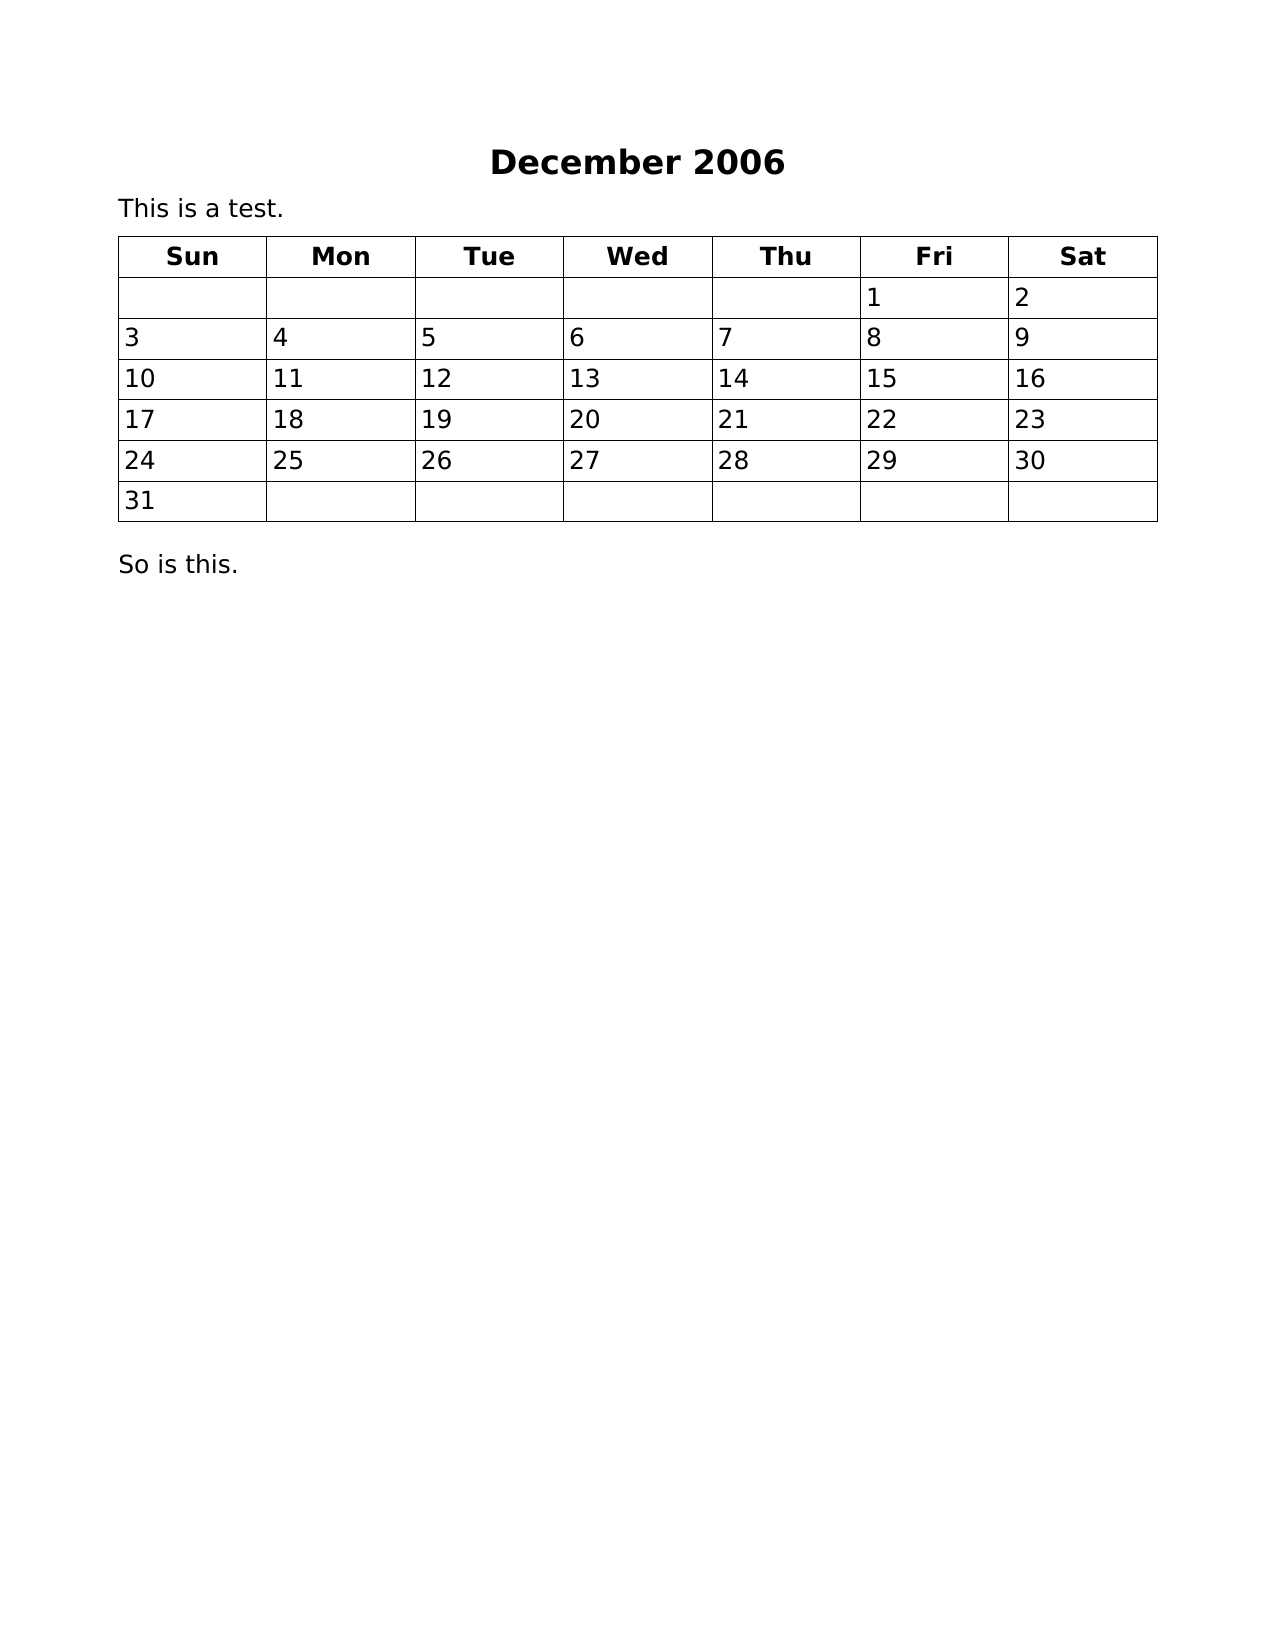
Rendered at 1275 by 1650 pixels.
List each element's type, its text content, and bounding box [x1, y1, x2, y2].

table_cell 5 [416, 319, 563, 358]
table_cell 12 [416, 360, 563, 399]
table_cell 9 [1009, 319, 1157, 358]
table_cell [713, 278, 860, 318]
table_cell 26 [416, 441, 563, 481]
table_cell 19 [416, 400, 563, 440]
table_cell 2 [1009, 278, 1157, 318]
table_cell 22 [861, 400, 1008, 440]
table_cell [267, 278, 415, 318]
table_header Mon [267, 237, 415, 277]
table_cell 31 [119, 482, 266, 521]
table_cell 21 [713, 400, 860, 440]
table_cell 20 [564, 400, 712, 440]
table_cell [119, 278, 266, 318]
table_cell 1 [861, 278, 1008, 318]
table_cell 27 [564, 441, 712, 481]
table_cell 23 [1009, 400, 1157, 440]
table_cell [564, 482, 712, 521]
table_header Thu [713, 237, 860, 277]
table_cell 16 [1009, 360, 1157, 399]
table_cell [564, 278, 712, 318]
table_cell 10 [119, 360, 266, 399]
table_cell [267, 482, 415, 521]
table_header Tue [416, 237, 563, 277]
table_cell 25 [267, 441, 415, 481]
table_cell 24 [119, 441, 266, 481]
table_cell [1009, 482, 1157, 521]
table_cell 29 [861, 441, 1008, 481]
table_cell [713, 482, 860, 521]
table_cell 7 [713, 319, 860, 358]
table_cell 6 [564, 319, 712, 358]
table_cell [861, 482, 1008, 521]
table_cell 14 [713, 360, 860, 399]
subtitle December 2006 [118, 143, 1157, 182]
table_cell 11 [267, 360, 415, 399]
table_cell 30 [1009, 441, 1157, 481]
text So is this. [118, 551, 1157, 580]
table_header Wed [564, 237, 712, 277]
table_cell 28 [713, 441, 860, 481]
table_cell 17 [119, 400, 266, 440]
table_header Sun [119, 237, 266, 277]
table_cell 8 [861, 319, 1008, 358]
table_cell 3 [119, 319, 266, 358]
table_cell 18 [267, 400, 415, 440]
table_cell 13 [564, 360, 712, 399]
table_cell 4 [267, 319, 415, 358]
table_cell [416, 482, 563, 521]
table_cell [416, 278, 563, 318]
text This is a test. [118, 195, 1157, 224]
table_header Fri [861, 237, 1008, 277]
table_header Sat [1009, 237, 1157, 277]
table_cell 15 [861, 360, 1008, 399]
